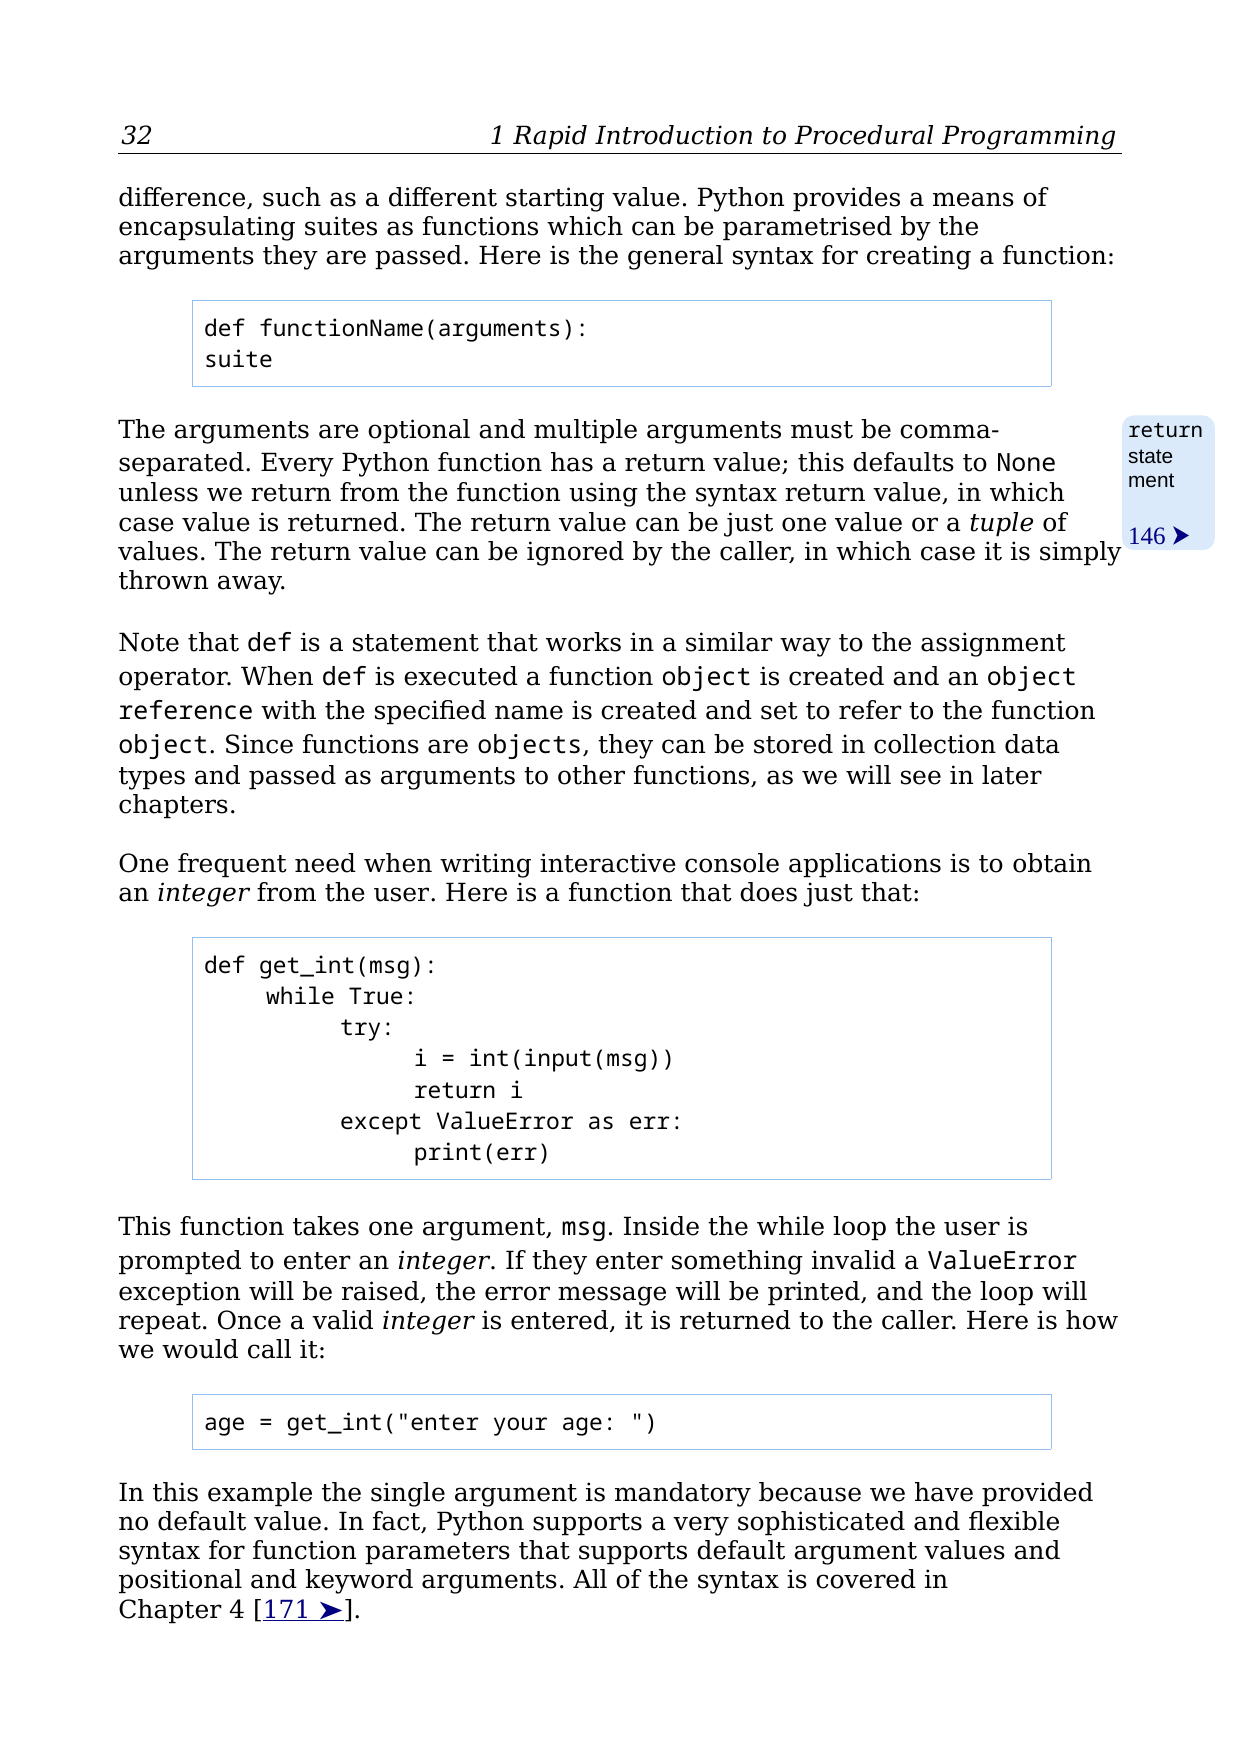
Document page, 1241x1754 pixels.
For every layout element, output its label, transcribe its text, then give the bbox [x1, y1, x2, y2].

text try: [193, 999, 1051, 1030]
text while True: [193, 968, 1051, 999]
text Note that def is a statement that works in a similar way to the assignment operator. When def is executed a function object is created and an object reference with the specified name is created and set to refer to the function object. Since functions are objects, they can be stored in collection data types and passed as arguments to other functions, as we will see in later chapters. [118, 625, 1122, 819]
text print(err) [193, 1124, 1051, 1179]
text suite [193, 331, 1051, 386]
text except ValueError as err: [193, 1093, 1051, 1124]
text In this example the single argument is mandatory because we have provided no default value. In fact, Python supports a very sophisticated and flexible syntax for function parameters that supports default argument values and positional and keyword arguments. All of the syntax is covered in Chapter 4 [171 ➤]. [118, 1478, 1122, 1624]
text difference, such as a different starting value. Python provides a means of encapsulating suites as functions which can be parametrised by the arguments they are passed. Here is the general syntax for creating a function: [118, 183, 1122, 270]
text i = int(input(msg)) [193, 1030, 1051, 1062]
text def functionName(arguments): [193, 301, 1051, 331]
text The arguments are optional and multiple arguments must be comma-separated. Every Python function has a return value; this defaults to None unless we return from the function using the syntax return value, in which case value is returned. The return value can be just one value or a tuple of values. The return value can be ignored by the caller, in which case it is simply thrown away. [118, 415, 1122, 595]
text age = get_int("enter your age: ") [193, 1395, 1051, 1449]
text This function takes one argument, msg. Inside the while loop the user is prompted to enter an integer. If they enter something invalid a ValueError exception will be raised, the error message will be printed, and the loop will repeat. Once a valid integer is entered, it is returned to the caller. Here is how we would call it: [118, 1209, 1122, 1364]
text One frequent need when writing interactive console applications is to obtain an integer from the user. Here is a function that does just that: [118, 849, 1122, 907]
text return i [193, 1062, 1051, 1093]
text def get_int(msg): [193, 938, 1051, 968]
